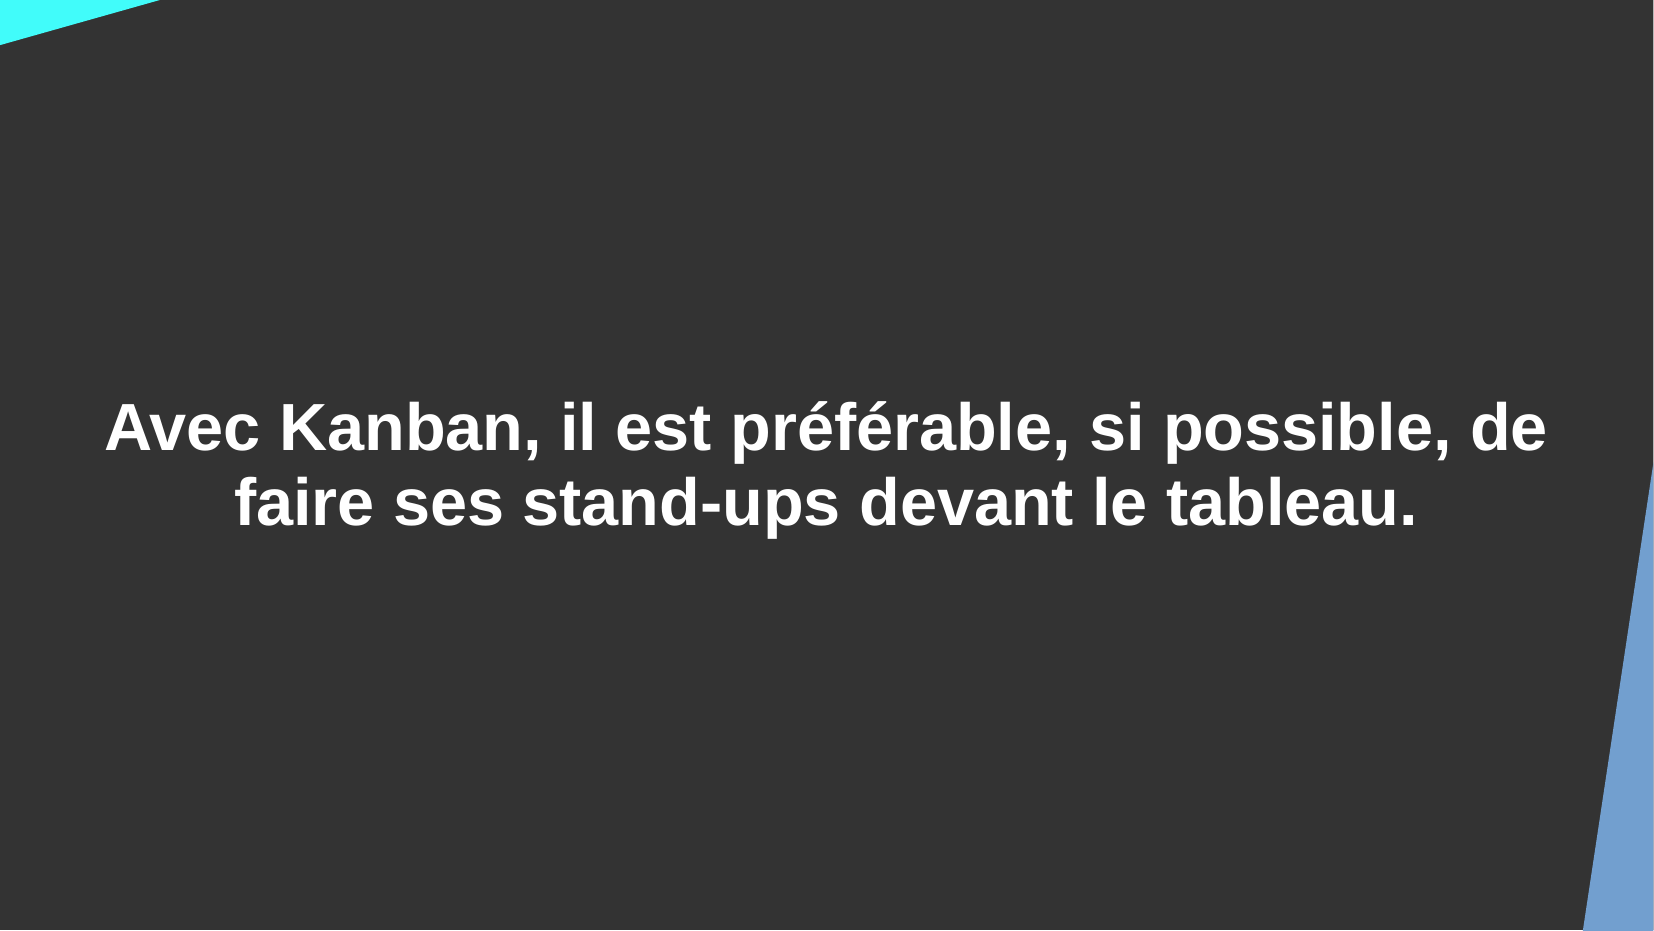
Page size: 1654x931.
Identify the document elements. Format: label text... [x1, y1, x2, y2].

title Avec Kanban, il est préférable, si possible, de faire ses stand-ups devant le tableau. [31, 352, 1622, 578]
text_box [0, 0, 160, 46]
text_box [1582, 458, 1654, 931]
